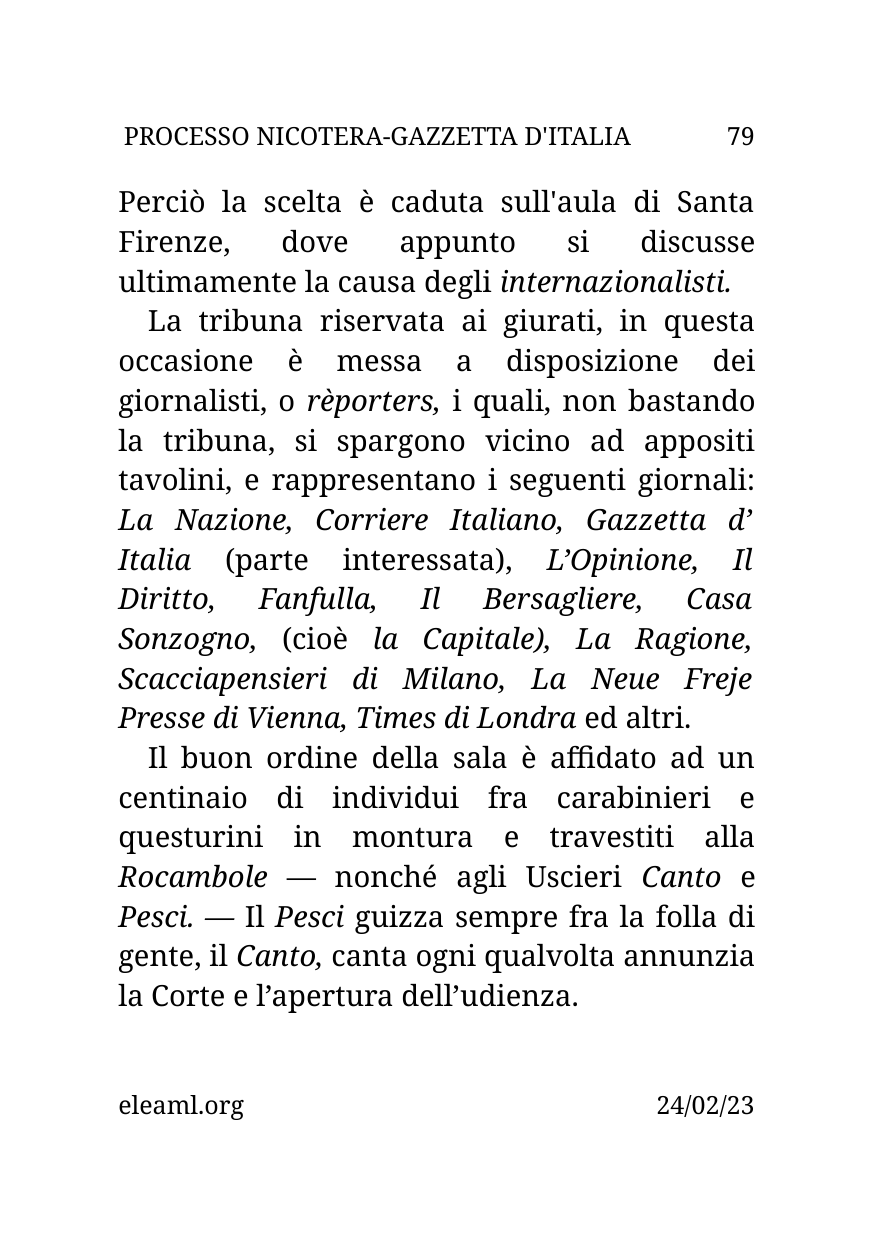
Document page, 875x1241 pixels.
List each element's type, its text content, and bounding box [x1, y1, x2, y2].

text La tribuna riservata ai giurati, in questa occasione è messa a disposizione dei giornalisti, o rèporters, i quali, non bastando la tribuna, si spargono vicino ad appositi tavolini, e rappresentano i seguenti giornali: La Nazione, Corriere Italiano, Gazzetta d’ Italia (parte interessata), L’Opinione, Il Diritto, Fanfulla, Il Bersagliere, Casa Sonzogno, (cioè la Capitale), La Ragione, Scacciapensieri di Milano, La Neue Freje Presse di Vienna, Times di Londra ed altri. [118, 301, 756, 737]
text Il buon ordine della sala è affidato ad un centinaio di individui fra carabinieri e questurini in montura e travestiti alla Rocambole — nonché agli Uscieri Canto e Pesci. — Il Pesci guizza sempre fra la folla di gente, il Canto, canta ogni qualvolta annunzia la Corte e l’apertura dell’udienza. [118, 737, 756, 1015]
text Perciò la scelta è caduta sull'aula di Santa Firenze, dove appunto si discusse ultimamente la causa degli internazionalisti. [118, 182, 756, 301]
